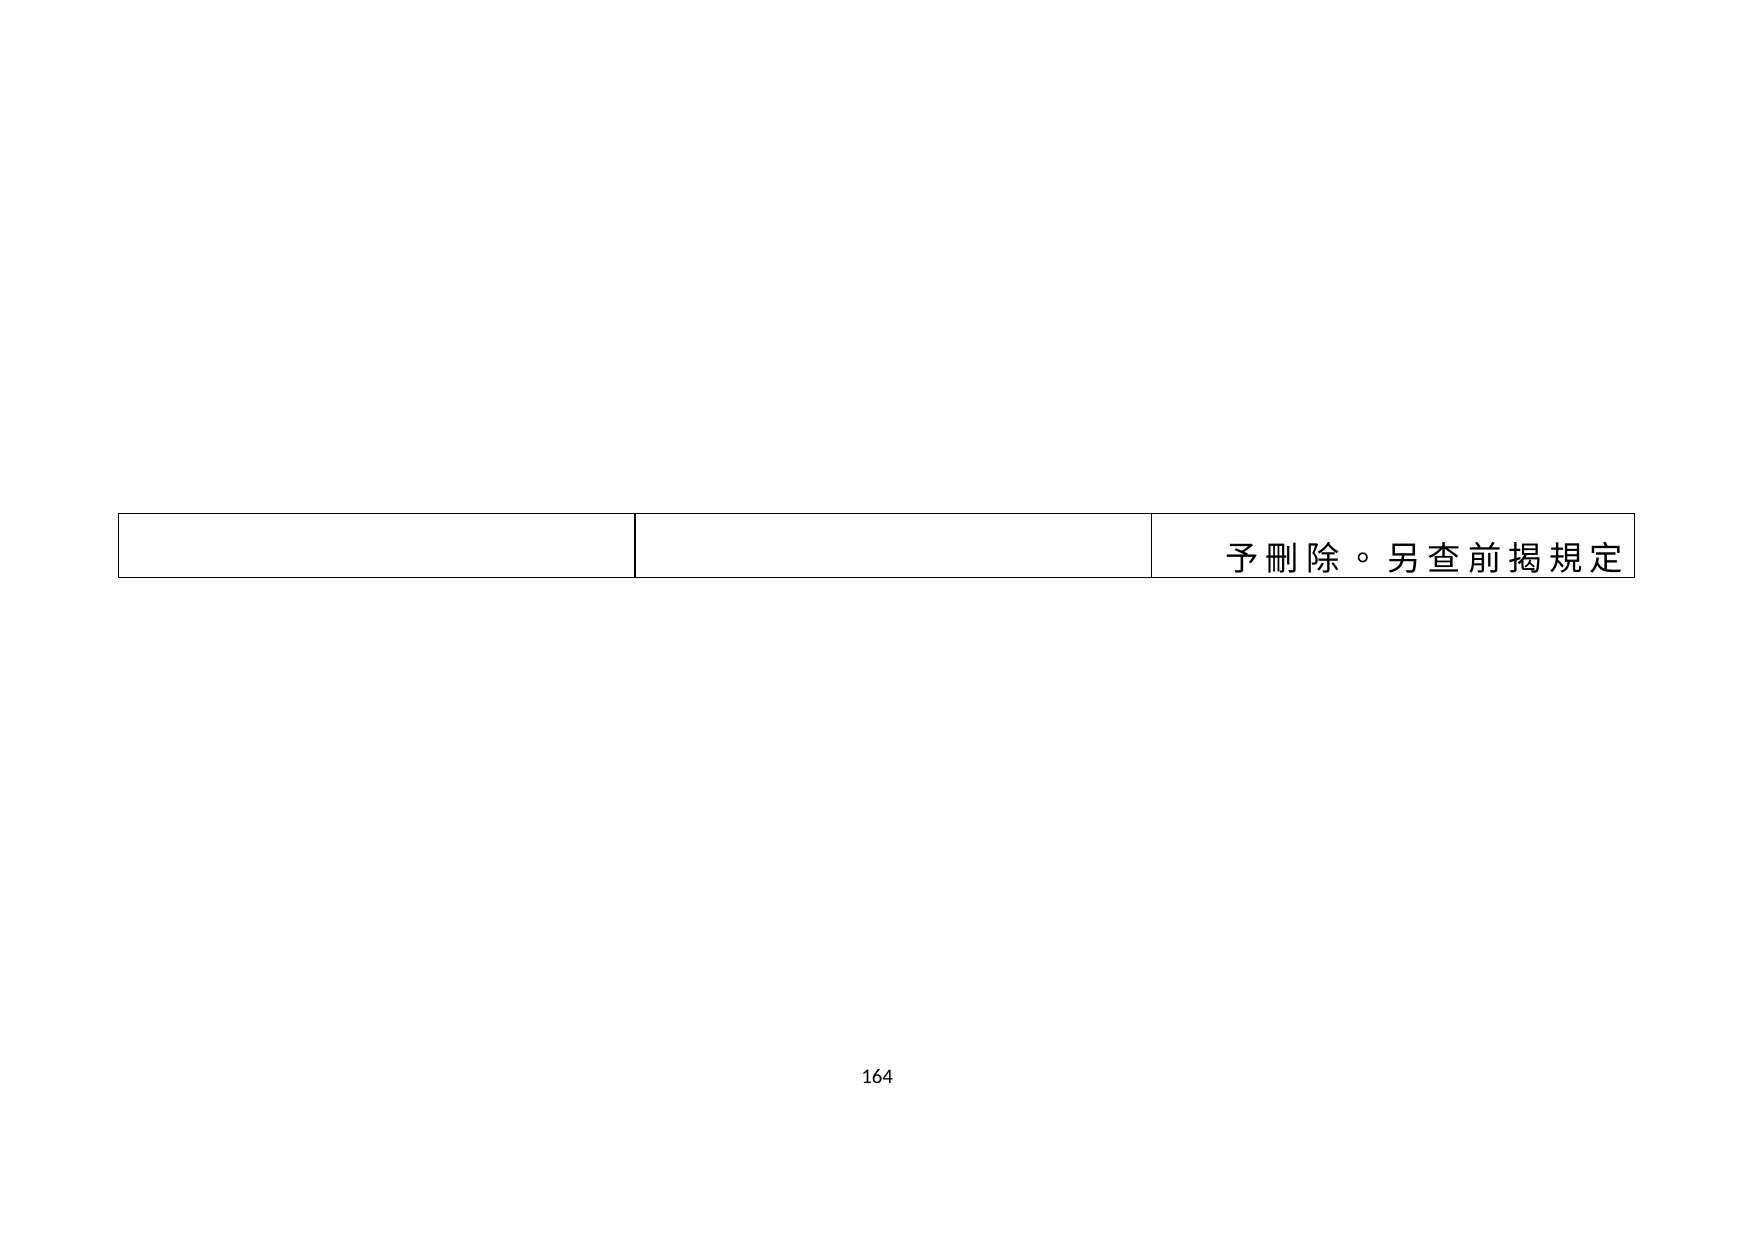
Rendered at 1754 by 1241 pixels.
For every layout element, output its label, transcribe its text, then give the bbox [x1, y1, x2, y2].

table_cell [119, 514, 634, 577]
table_cell 予刪除。另查前揭規定 [1152, 514, 1634, 577]
table_cell [636, 514, 1151, 577]
